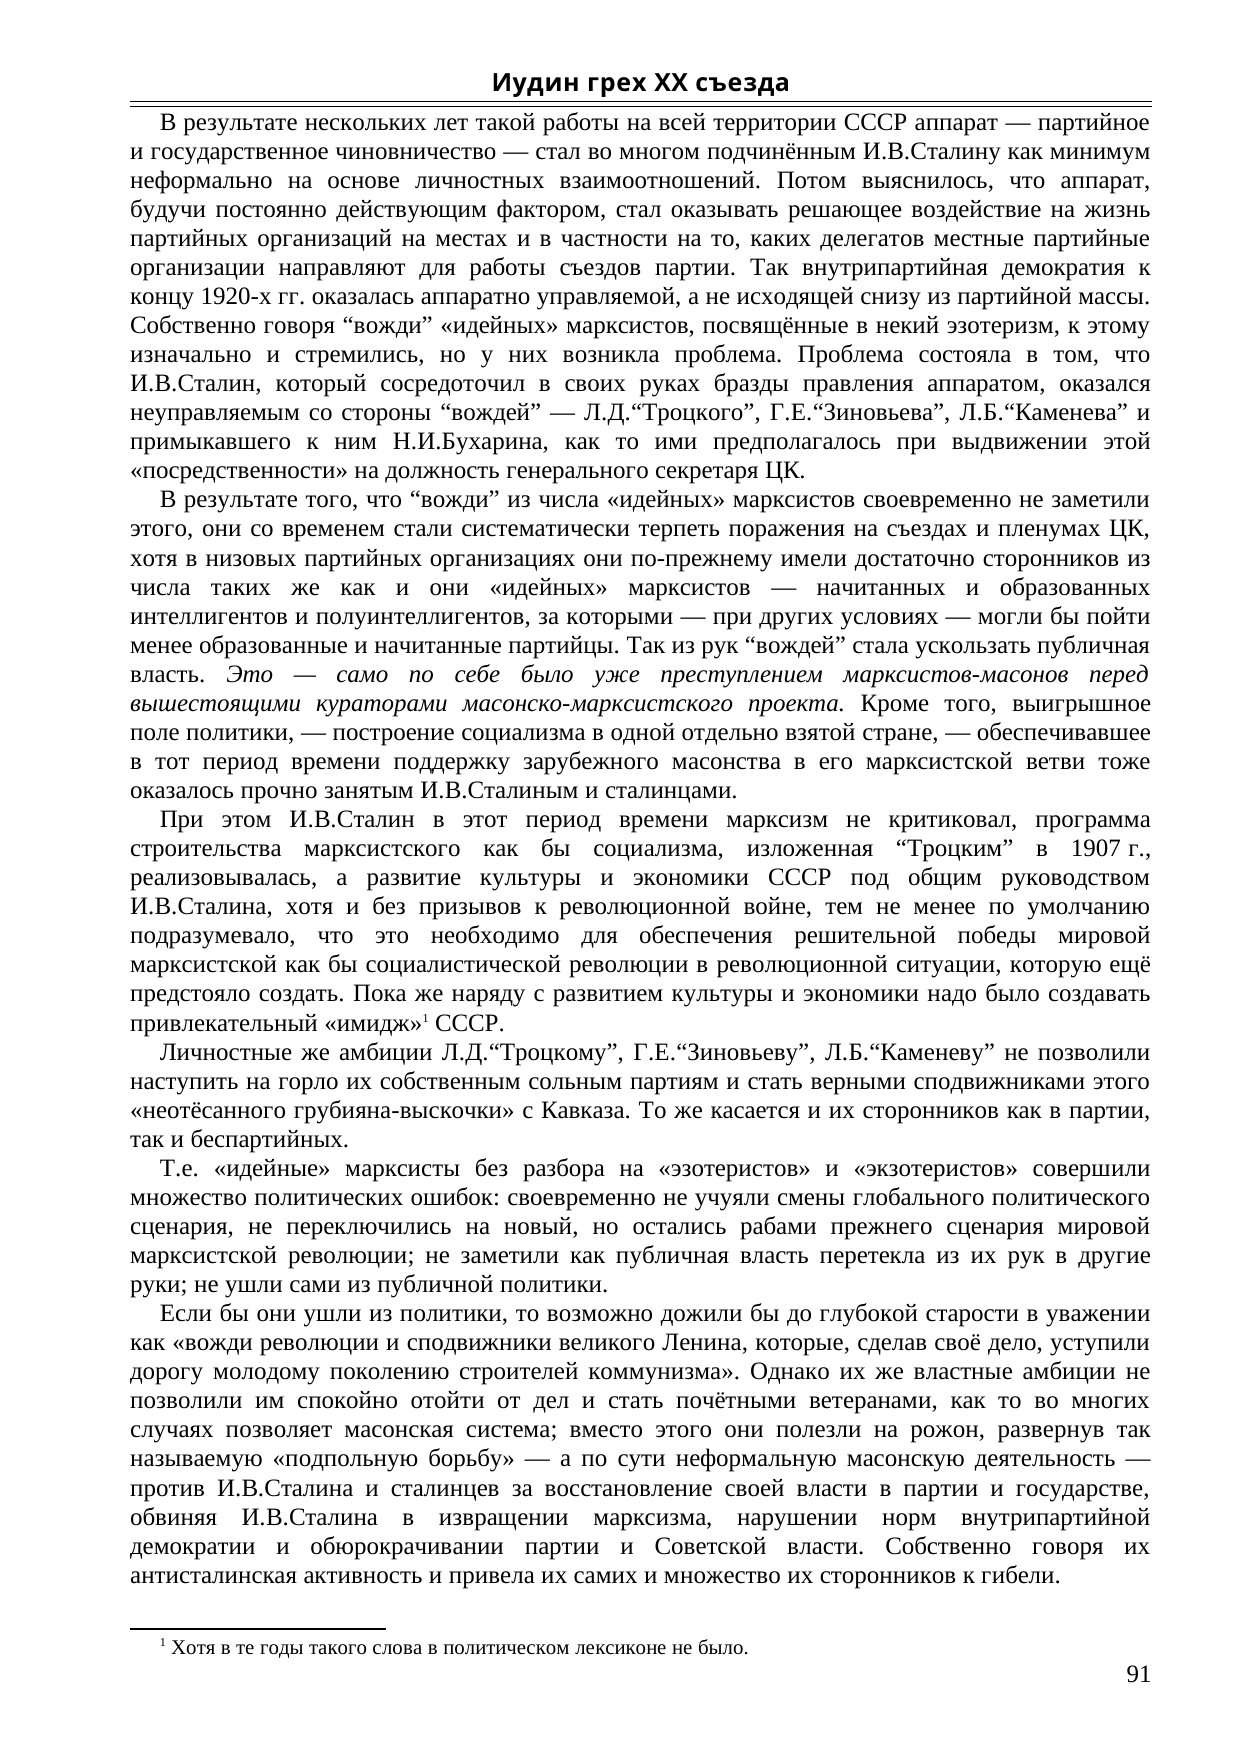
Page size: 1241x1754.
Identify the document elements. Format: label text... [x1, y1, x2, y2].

text Если бы они ушли из политики, то возможно дожили бы до глубокой старости в уважении как «вожди революции и сподвижники великого Ленина, которые, сделав своё дело, уступили дорогу молодому поколению строителей коммунизма». Однако их же властные амбиции не позволили им спокойно отойти от дел и стать почётными ветеранами, как то во многих случаях позволяет масонская система; вместо этого они полезли на рожон, развернув так называемую «подпольную борьбу» — а по сути неформальную масонскую деятельность — против И.В.Сталина и сталинцев за восстановление своей власти в партии и государстве, обвиняя И.В.Сталина в извращении марксизма, нарушении норм внутрипартийной демократии и обюрокрачивании партии и Советской власти. Собственно говоря их антисталинская активность и привела их самих и множество их сторонников к гибели. [130, 1298, 1152, 1589]
text Т.е. «идейные» марксисты без разбора на «эзотеристов» и «экзотеристов» совершили множество политических ошибок: своевременно не учуяли смены глобального политического сценария, не переключились на новый, но остались рабами прежнего сценария мировой марксистской революции; не заметили как публичная власть перетекла из их рук в другие руки; не ушли сами из публичной политики. [130, 1153, 1152, 1298]
text Личностные же амбиции Л.Д.“Троцкому”, Г.Е.“Зиновьеву”, Л.Б.“Каменеву” не позволили наступить на горло их собственным сольным партиям и стать верными сподвижниками этого «неотёсанного грубияна-выскочки» с Кавказа. То же касается и их сторонников как в партии, так и беспартийных. [130, 1036, 1152, 1153]
text Хотя в те годы такого слова в политическом лексиконе не было. [130, 1635, 1152, 1659]
text В результате того, что “вожди” из числа «идейных» марксистов своевременно не заметили этого, они со временем стали систематически терпеть поражения на съездах и пленумах ЦК, хотя в низовых партийных организациях они по-прежнему имели достаточно сторонников из числа таких же как и они «идейных» марксистов — начитанных и образованных интеллигентов и полуинтеллигентов, за которыми — при других условиях — могли бы пойти менее образованные и начитанные партийцы. Так из рук “вождей” стала ускользать публичная власть. Это — само по себе было уже преступлением марксистов-масонов перед вышестоящими кураторами масонско-марксистского проекта. Кроме того, выигрышное поле политики, — построение социализма в одной отдельно взятой стране, — обеспечивавшее в тот период времени поддержку зарубежного масонства в его марксистской ветви тоже оказалось прочно занятым И.В.Сталиным и сталинцами. [130, 484, 1152, 804]
text В результате нескольких лет такой работы на всей территории СССР аппарат — партийное и государственное чиновничество — стал во многом подчинённым И.В.Сталину как минимум неформально на основе личностных взаимоотношений. Потом выяснилось, что аппарат, будучи постоянно действующим фактором, стал оказывать решающее воздействие на жизнь партийных организаций на местах и в частности на то, каких делегатов местные партийные организации направляют для работы съездов партии. Так внутрипартийная демократия к концу 1920‑х гг. оказалась аппаратно управляемой, а не исходящей снизу из партийной массы. Собственно говоря “вожди” «идейных» марксистов, посвящённые в некий эзотеризм, к этому изначально и стремились, но у них возникла проблема. Проблема состояла в том, что И.В.Сталин, который сосредоточил в своих руках бразды правления аппаратом, оказался неуправляемым со стороны “вождей” — Л.Д.“Троцкого”, Г.Е.“Зиновьева”, Л.Б.“Каменева” и примыкавшего к ним Н.И.Бухарина, как то ими предполагалось при выдвижении этой «посред­ственности» на должность генерального секретаря ЦК. [130, 107, 1152, 484]
text При этом И.В.Сталин в этот период времени марксизм не критиковал, программа строительства марксистского как бы социализма, изложенная “Троцким” в 1907 г., реализовывалась, а развитие культуры и экономики СССР под общим руководством И.В.Сталина, хотя и без призывов к революционной войне, тем не менее по умолчанию подразумевало, что это необходимо для обеспечения решительной победы мировой марксистской как бы социалистической революции в революционной ситуации, которую ещё предстояло создать. Пока же наряду с развитием культуры и экономики надо было создавать привлекательный «имидж» СССР. [130, 804, 1152, 1036]
